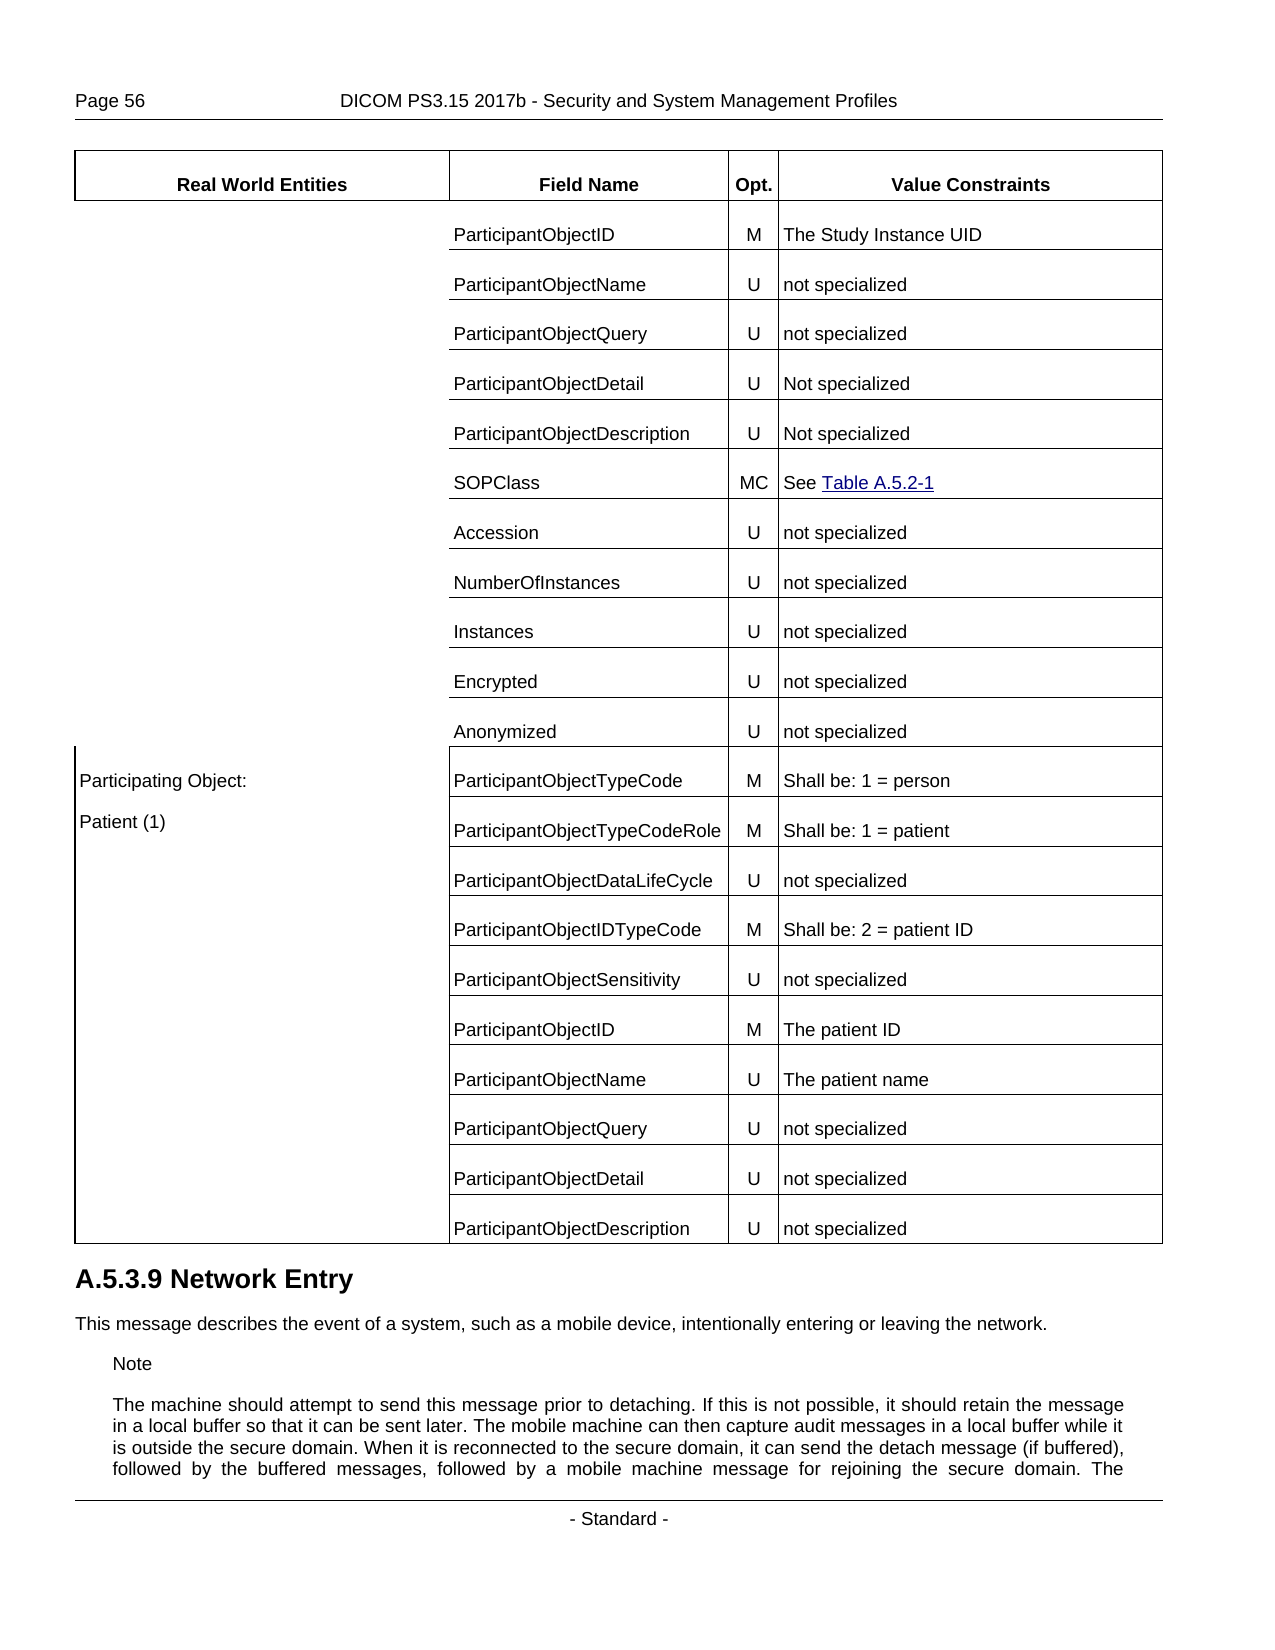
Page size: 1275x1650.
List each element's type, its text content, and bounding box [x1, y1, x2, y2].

table_cell Shall be: 1 = person [779, 747, 1162, 796]
table_cell M [729, 896, 778, 945]
table_cell not specialized [779, 598, 1162, 647]
table_cell The Study Instance UID [779, 201, 1162, 249]
table_cell not specialized [779, 1095, 1162, 1144]
table_cell U [729, 648, 778, 697]
table_cell ParticipantObjectName [449, 250, 728, 299]
table_cell Anonymized [449, 698, 728, 746]
table_cell not specialized [779, 847, 1162, 895]
table_cell Shall be: 2 = patient ID [779, 896, 1162, 945]
table_cell not specialized [779, 1195, 1162, 1243]
table_cell U [729, 400, 778, 448]
table_header Real World Entities [76, 151, 449, 200]
table_cell ParticipantObjectIDTypeCode [450, 896, 728, 945]
text The machine should attempt to send this message prior to detaching. If this is not possible, it should retain the message in a local buffer so that it can be sent later. The mobile machine can then capture audit messages in a local buffer while it is outside the secure domain. When it is reconnected to the secure domain, it can send the detach message (if buffered), followed by the buffered messages, followed by a mobile machine message for rejoining the secure domain. The [112, 1393, 1125, 1480]
table_cell ParticipantObjectDetail [449, 350, 728, 398]
table_cell MC [729, 449, 778, 498]
table_cell U [729, 300, 778, 349]
table_cell not specialized [779, 549, 1162, 597]
table_cell not specialized [779, 499, 1162, 547]
table_cell Instances [449, 598, 728, 647]
table_cell M [729, 797, 778, 846]
text Note [112, 1353, 1125, 1375]
table_cell M [729, 747, 778, 796]
table_cell ParticipantObjectID [450, 996, 728, 1044]
table_cell Shall be: 1 = patient [779, 797, 1162, 846]
table_cell ParticipantObjectDetail [450, 1145, 728, 1193]
table_cell ParticipantObjectDescription [450, 1195, 728, 1243]
table_cell ParticipantObjectTypeCode [450, 747, 728, 796]
table_cell ParticipantObjectSensitivity [450, 946, 728, 995]
table_header Field Name [450, 151, 728, 200]
table_cell Participating Object: Patient (1) [76, 746, 449, 1243]
table_cell ParticipantObjectID [449, 201, 728, 249]
table_cell The patient name [779, 1045, 1162, 1094]
table_header Opt. [729, 151, 778, 200]
table_cell U [729, 1195, 778, 1243]
table_cell not specialized [779, 1145, 1162, 1193]
table_cell ParticipantObjectName [450, 1045, 728, 1094]
table_cell The patient ID [779, 996, 1162, 1044]
table_cell U [729, 698, 778, 746]
table_cell Not specialized [779, 350, 1162, 398]
table_cell SOPClass [449, 449, 728, 498]
table_cell U [729, 1145, 778, 1193]
table_cell Accession [449, 499, 728, 547]
table_cell Encrypted [449, 648, 728, 697]
table_cell M [729, 201, 778, 249]
table_cell U [729, 946, 778, 995]
table_cell U [729, 499, 778, 547]
table_cell not specialized [779, 698, 1162, 746]
table_cell not specialized [779, 250, 1162, 299]
text This message describes the event of a system, such as a mobile device, intentionally entering or leaving the network. [75, 1313, 1162, 1334]
table_cell M [729, 996, 778, 1044]
table_cell U [729, 549, 778, 597]
table_cell NumberOfInstances [449, 549, 728, 597]
table_cell ParticipantObjectTypeCodeRole [450, 797, 728, 846]
table_cell not specialized [779, 300, 1162, 349]
table_cell ParticipantObjectDescription [449, 400, 728, 448]
table_cell not specialized [779, 946, 1162, 995]
table_cell ParticipantObjectDataLifeCycle [450, 847, 728, 895]
text A.5.3.9 Network Entry [75, 1263, 1162, 1294]
table_cell U [729, 598, 778, 647]
table_cell Not specialized [779, 400, 1162, 448]
table_cell U [729, 250, 778, 299]
table_cell ParticipantObjectQuery [450, 1095, 728, 1144]
table_cell See Table A.5.2-1 [779, 449, 1162, 498]
table_cell U [729, 1095, 778, 1144]
table_cell U [729, 350, 778, 398]
table_cell U [729, 847, 778, 895]
table_cell ParticipantObjectQuery [449, 300, 728, 349]
table_cell not specialized [779, 648, 1162, 697]
table_cell U [729, 1045, 778, 1094]
table_header Value Constraints [779, 151, 1162, 200]
